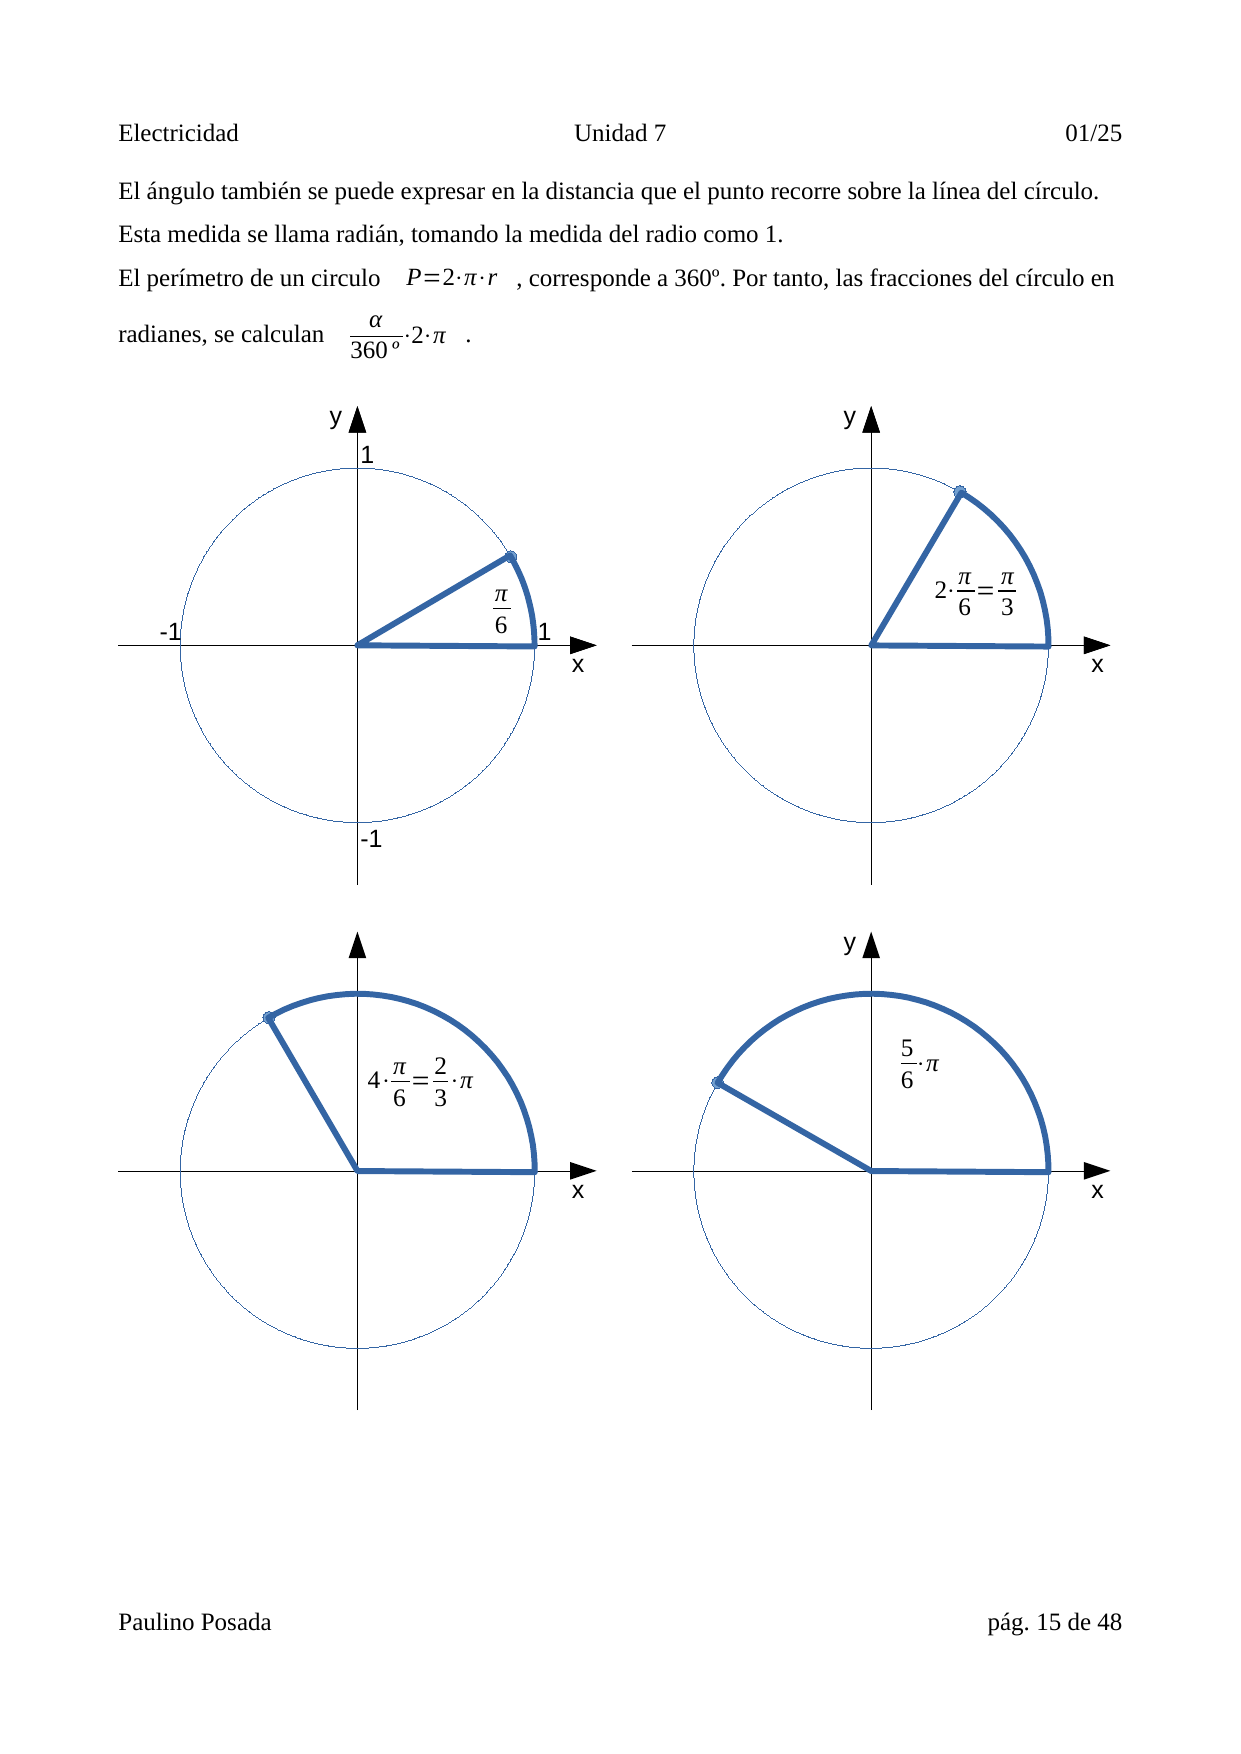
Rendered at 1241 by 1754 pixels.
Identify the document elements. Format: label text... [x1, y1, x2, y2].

text El perímetro de un circulo , corresponde a 360º. Por tanto, las fracciones del círculo en radianes, se calculan . [118, 263, 1122, 365]
text El ángulo también se puede expresar en la distancia que el punto recorre sobre la línea del círculo. Esta medida se llama radián, tomando la medida del radio como 1. [118, 176, 1122, 248]
